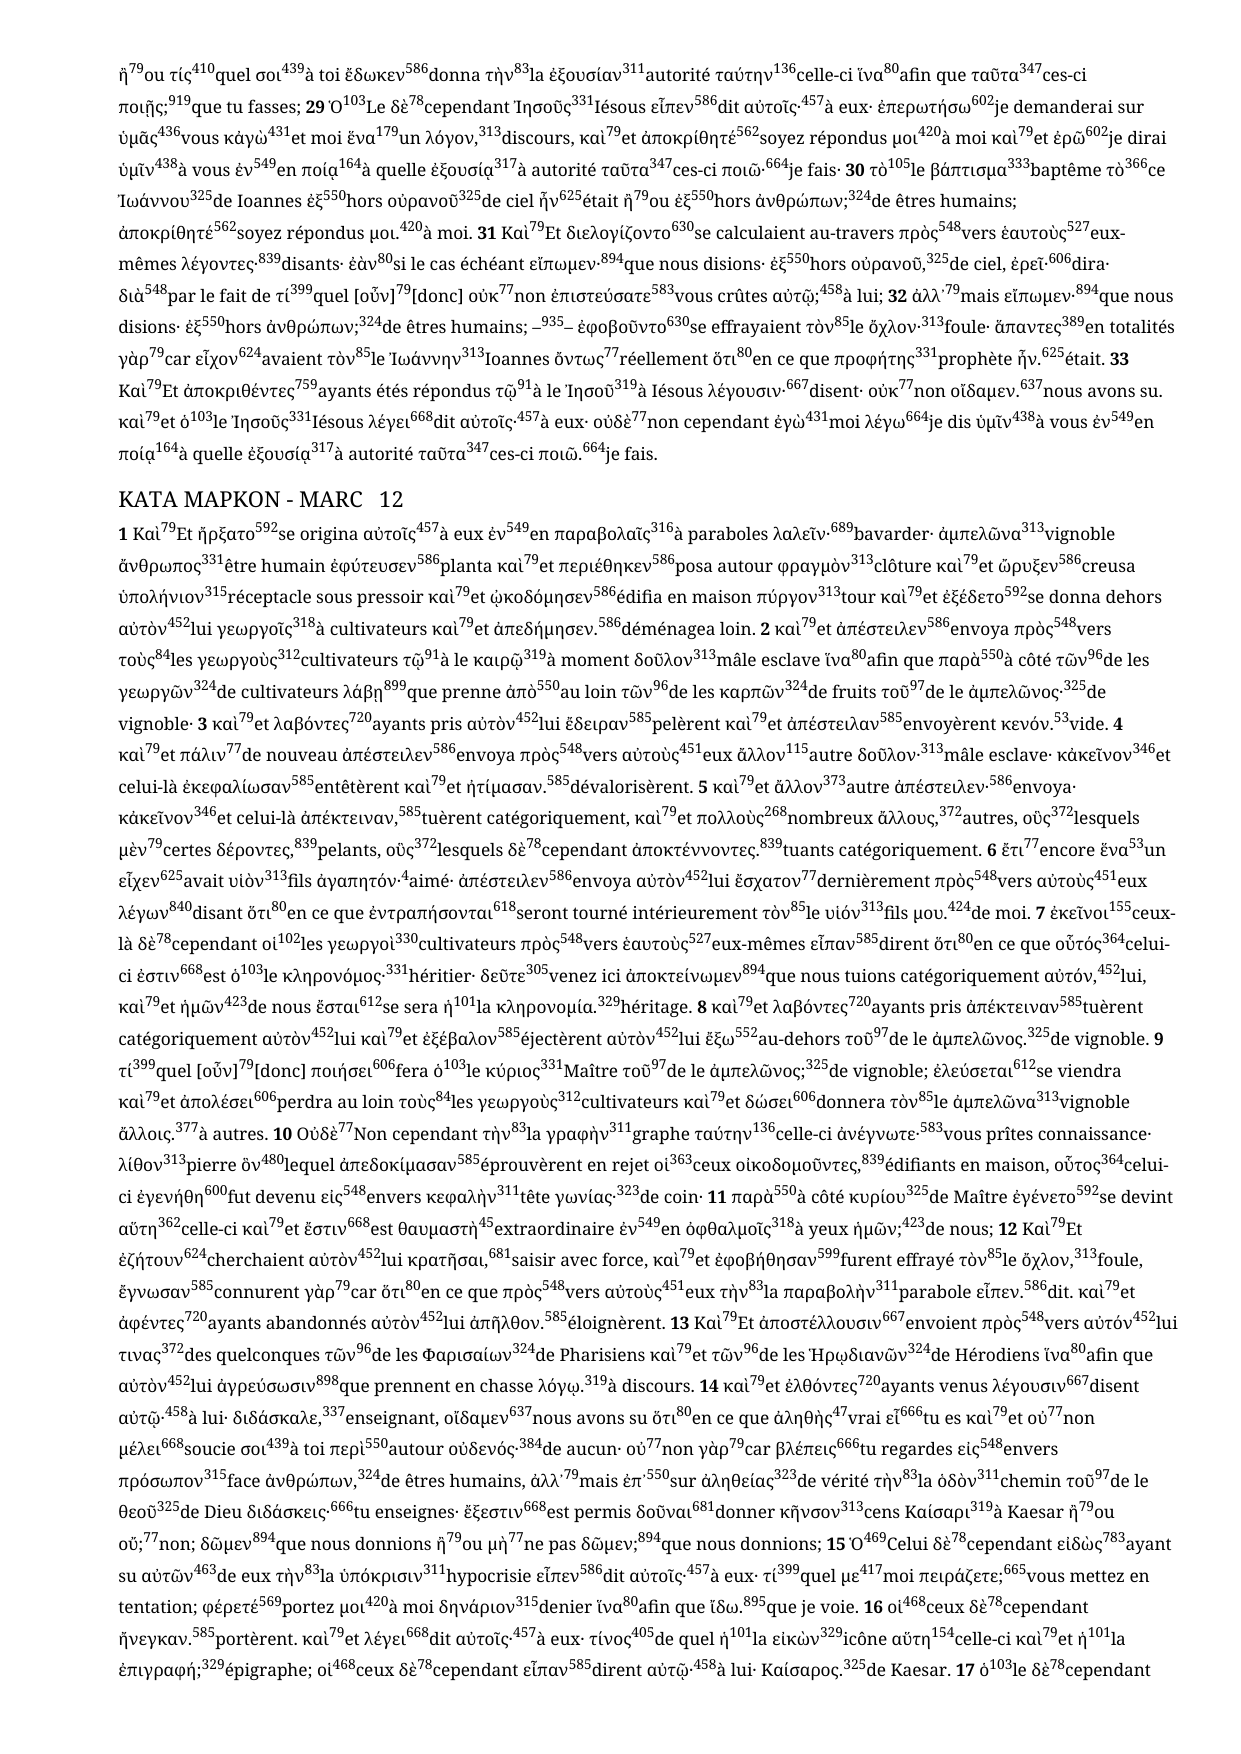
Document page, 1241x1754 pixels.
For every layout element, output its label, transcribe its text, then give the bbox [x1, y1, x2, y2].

text ΚΑΤΑ ΜΑΡΚΟΝ - MARC 12 [118, 484, 1181, 514]
text 1 Καὶ79Et ἤρξατο592se origina αὐτοῖς457à eux ἐν549en παραβολαῖς316à paraboles λαλεῖν·689bavarder· ἀμπελῶνα313vignoble ἄνθρωπος331être humain ἐφύτευσεν586planta καὶ79et περιέθηκεν586posa autour φραγμὸν313clôture καὶ79et ὤρυξεν586creusa ὑπολήνιον315réceptacle sous pressoir καὶ79et ᾠκοδόμησεν586édifia en maison πύργον313tour καὶ79et ἐξέδετο592se donna dehors αὐτὸν452lui γεωργοῖς318à cultivateurs καὶ79et ἀπεδήμησεν.586déménagea loin. 2 καὶ79et ἀπέστειλεν586envoya πρὸς548vers τοὺς84les γεωργοὺς312cultivateurs τῷ91à le καιρῷ319à moment δοῦλον313mâle esclave ἵνα80afin que παρὰ550à côté τῶν96de les γεωργῶν324de cultivateurs λάβῃ899que prenne ἀπὸ550au loin τῶν96de les καρπῶν324de fruits τοῦ97de le ἀμπελῶνος·325de vignoble· 3 καὶ79et λαβόντες720ayants pris αὐτὸν452lui ἔδειραν585pelèrent καὶ79et ἀπέστειλαν585envoyèrent κενόν.53vide. 4 καὶ79et πάλιν77de nouveau ἀπέστειλεν586envoya πρὸς548vers αὐτοὺς451eux ἄλλον115autre δοῦλον·313mâle esclave· κἀκεῖνον346et celui-là ἐκεφαλίωσαν585entêtèrent καὶ79et ἠτίμασαν.585dévalorisèrent. 5 καὶ79et ἄλλον373autre ἀπέστειλεν·586envoya· κἀκεῖνον346et celui-là ἀπέκτειναν,585tuèrent catégoriquement, καὶ79et πολλοὺς268nombreux ἄλλους,372autres, οὓς372lesquels μὲν79certes δέροντες,839pelants, οὓς372lesquels δὲ78cependant ἀποκτέννοντες.839tuants catégoriquement. 6 ἔτι77encore ἕνα53un εἶχεν625avait υἱὸν313fils ἀγαπητόν·4aimé· ἀπέστειλεν586envoya αὐτὸν452lui ἔσχατον77dernièrement πρὸς548vers αὐτοὺς451eux λέγων840disant ὅτι80en ce que ἐντραπήσονται618seront tourné intérieurement τὸν85le υἱόν313fils μου.424de moi. 7 ἐκεῖνοι155ceux-là δὲ78cependant οἱ102les γεωργοὶ330cultivateurs πρὸς548vers ἑαυτοὺς527eux-mêmes εἶπαν585dirent ὅτι80en ce que οὗτός364celui-ci ἐστιν668est ὁ103le κληρονόμος·331héritier· δεῦτε305venez ici ἀποκτείνωμεν894que nous tuions catégoriquement αὐτόν,452lui, καὶ79et ἡμῶν423de nous ἔσται612se sera ἡ101la κληρονομία.329héritage. 8 καὶ79et λαβόντες720ayants pris ἀπέκτειναν585tuèrent catégoriquement αὐτὸν452lui καὶ79et ἐξέβαλον585éjectèrent αὐτὸν452lui ἔξω552au-dehors τοῦ97de le ἀμπελῶνος.325de vignoble. 9 τί399quel [οὖν]79[donc] ποιήσει606fera ὁ103le κύριος331Maître τοῦ97de le ἀμπελῶνος;325de vignoble; ἐλεύσεται612se viendra καὶ79et ἀπολέσει606perdra au loin τοὺς84les γεωργοὺς312cultivateurs καὶ79et δώσει606donnera τὸν85le ἀμπελῶνα313vignoble ἄλλοις.377à autres. 10 Οὐδὲ77Non cependant τὴν83la γραφὴν311graphe ταύτην136celle-ci ἀνέγνωτε·583vous prîtes connaissance· λίθον313pierre ὃν480lequel ἀπεδοκίμασαν585éprouvèrent en rejet οἱ363ceux οἰκοδομοῦντες,839édifiants en maison, οὗτος364celui-ci ἐγενήθη600fut devenu εἰς548envers κεφαλὴν311tête γωνίας·323de coin· 11 παρὰ550à côté κυρίου325de Maître ἐγένετο592se devint αὕτη362celle-ci καὶ79et ἔστιν668est θαυμαστὴ45extraordinaire ἐν549en ὀφθαλμοῖς318à yeux ἡμῶν;423de nous; 12 Καὶ79Et ἐζήτουν624cherchaient αὐτὸν452lui κρατῆσαι,681saisir avec force, καὶ79et ἐφοβήθησαν599furent effrayé τὸν85le ὄχλον,313foule, ἔγνωσαν585connurent γὰρ79car ὅτι80en ce que πρὸς548vers αὐτοὺς451eux τὴν83la παραβολὴν311parabole εἶπεν.586dit. καὶ79et ἀφέντες720ayants abandonnés αὐτὸν452lui ἀπῆλθον.585éloignèrent. 13 Καὶ79Et ἀποστέλλουσιν667envoient πρὸς548vers αὐτόν452lui τινας372des quelconques τῶν96de les Φαρισαίων324de Pharisiens καὶ79et τῶν96de les Ἡρῳδιανῶν324de Hérodiens ἵνα80afin que αὐτὸν452lui ἀγρεύσωσιν898que prennent en chasse λόγῳ.319à discours. 14 καὶ79et ἐλθόντες720ayants venus λέγουσιν667disent αὐτῷ·458à lui· διδάσκαλε,337enseignant, οἴδαμεν637nous avons su ὅτι80en ce que ἀληθὴς47vrai εἶ666tu es καὶ79et οὐ77non μέλει668soucie σοι439à toi περὶ550autour οὐδενός·384de aucun· οὐ77non γὰρ79car βλέπεις666tu regardes εἰς548envers πρόσωπον315face ἀνθρώπων,324de êtres humains, ἀλλ᾽79mais ἐπ᾽550sur ἀληθείας323de vérité τὴν83la ὁδὸν311chemin τοῦ97de le θεοῦ325de Dieu διδάσκεις·666tu enseignes· ἔξεστιν668est permis δοῦναι681donner κῆνσον313cens Καίσαρι319à Kaesar ἢ79ou οὔ;77non; δῶμεν894que nous donnions ἢ79ou μὴ77ne pas δῶμεν;894que nous donnions; 15 Ὁ469Celui δὲ78cependant εἰδὼς783ayant su αὐτῶν463de eux τὴν83la ὑπόκρισιν311hypocrisie εἶπεν586dit αὐτοῖς·457à eux· τί399quel με417moi πειράζετε;665vous mettez en tentation; φέρετέ569portez μοι420à moi δηνάριον315denier ἵνα80afin que ἴδω.895que je voie. 16 οἱ468ceux δὲ78cependant ἤνεγκαν.585portèrent. καὶ79et λέγει668dit αὐτοῖς·457à eux· τίνος405de quel ἡ101la εἰκὼν329icône αὕτη154celle-ci καὶ79et ἡ101la ἐπιγραφή;329épigraphe; οἱ468ceux δὲ78cependant εἶπαν585dirent αὐτῷ·458à lui· Καίσαρος.325de Kaesar. 17 ὁ103le δὲ78cependant Ἰησοῦς331Iésous εἶπεν586dit αὐτοῖς·457à eux· τὰ347ces Καίσαρος325de Kaesar ἀπόδοτε553redonnez Καίσαρι319à Kaesar καὶ79et τὰ347ces τοῦ97de le θεοῦ325de Dieu τῷ91à le θεῷ.319à Dieu. καὶ79et ἐξεθαύμαζον624étonnaient hors ἐπ᾽549sur αὐτῷ.458à lui. 18 Καὶ79Et ἔρχονται673se viennent Σαδδουκαῖοι330Sadducéens πρὸς548vers αὐτόν,452lui, οἵτινες497lesquels des quelconques λέγουσιν667disent ἀνάστασιν311redressement μὴ77ne pas εἶναι,689être, καὶ79et ἐπηρώτων624demandaient sur αὐτὸν452lui λέγοντες·839disants· 19 διδάσκαλε,337enseignant, Μωϋσῆς331Môusês ἔγραψεν586grapha ἡμῖν419à nous ὅτι80en ce que ἐάν80si le cas échéant τινος384de un quelconque ἀδελφὸς331frère ἀποθάνῃ899que meure loin καὶ79et καταλίπῃ899que laisse en contrebas γυναῖκα311femme καὶ79et μὴ77ne pas ἀφῇ899que abandonne τέκνον,315enfant, ἵνα80afin que λάβῃ899que prenne ὁ103le ἀδελφὸς331frère αὐτοῦ464de lui τὴν83la γυναῖκα311femme καὶ79et ἐξαναστήσῃ899que redresse au-dehors σπέρμα315semence τῷ91à le ἀδελφῷ319à frère αὐτοῦ.464de lui. 20 ἑπτὰ196sept ἀδελφοὶ330frères ἦσαν·624étaient· καὶ79et ὁ103le πρῶτος71premier ἔλαβεν586prit γυναῖκα311femme καὶ79et ἀποθνῄσκων840mourant loin οὐκ77non ἀφῆκεν586abandonna σπέρμα·315semence· 21 καὶ79et ὁ103le δεύτερος71deuxième ἔλαβεν586prit αὐτὴν450elle καὶ79et ἀπέθανεν586mourut loin μὴ77ne pas καταλιπὼν721ayant laissé en contrebas σπέρμα·315semence· καὶ79et ὁ103le τρίτος71troisième ὡσαύτως·77de même· 22 καὶ79et οἱ102les ἑπτὰ70sept οὐκ77non ἀφῆκαν585abandonnèrent σπέρμα.315semence. ἔσχατον77dernièrement πάντων385de tous καὶ77aussi ἡ101la γυνὴ329femme ἀπέθανεν.586mourut loin. 23 ἐν549en τῇ89à la ἀναστάσει317à redressement [ὅταν77[lorsque le cas échéant ἀναστῶσιν]898que redressent] τίνος405de quel αὐτῶν463de eux ἔσται612se sera γυνή;329femme; οἱ102les γὰρ79car ἑπτὰ70sept ἔσχον585eurent αὐτὴν450elle γυναῖκα.311femme. 24 Ἔφη625Déclarait αὐτοῖς457à eux ὁ103le Ἰησοῦς·331Iésous· οὐ340non διὰ548par le fait de τοῦτο348ce-ci πλανᾶσθε677vous êtes égarés μὴ77ne pas εἰδότες782ayants sus τὰς82les γραφὰς310graphes μηδὲ79ni cependant τὴν83la δύναμιν311puissance τοῦ97de le θεοῦ;325de Dieu; 25 ὅταν80lorsque le cas échéant γὰρ79car ἐκ550hors νεκρῶν64de morts ἀναστῶσιν898que redressent οὔτε79ni γαμοῦσιν667marient οὔτε79ni γαμίζονται,679sont donnés en mariage, ἀλλ᾽79mais εἰσὶν667sont ὡς80comme ἄγγελοι330messagers ἐν549en τοῖς90à les οὐρανοῖς.318à cieux. 26 περὶ550autour δὲ78cependant τῶν96de les νεκρῶν64de morts ὅτι80en ce que ἐγείρονται679sont éveillés οὐκ77non ἀνέγνωτε583vous prîtes connaissance ἐν549en τῇ89à la βίβλῳ317à bible Μωϋσέως325de Môusês ἐπὶ550sur τοῦ97de le βάτου325de buisson de ronce πῶς80comment? εἶπεν586dit αὐτῷ458à lui ὁ103le θεὸς331Dieu λέγων·840disant· ἐγὼ431moi ὁ103le θεὸς331Dieu Ἀβραὰμ325de Abraam καὶ79et [ὁ]103[le] θεὸς331Dieu Ἰσαὰκ325de Isaak καὶ79et [ὁ]103[le] θεὸς331Dieu Ἰακώβ;325de Iakob; 27 οὐκ77non ἔστιν668est θεὸς331Dieu νεκρῶν64de morts ἀλλὰ79mais ζώντων·833de vivants· πολὺ375nombreux πλανᾶσθε.677vous êtes égarés. 28 Καὶ79Et προσελθὼν721ayant venu vers εἷς71un τῶν96de les γραμματέων324de lettrés ἀκούσας721ayant écouté αὐτῶν463de eux συζητούντων,833de cherchants ensemble, ἰδὼν721ayant vu ὅτι80en ce que καλῶς77bellement ἀπεκρίθη600fut répondu αὐτοῖς457à eux ἐπηρώτησεν586demanda sur αὐτόν·452lui· ποία408quelle ἐστὶν668est ἐντολὴ329commandement πρώτη212première πάντων;385de tous; 29 ἀπεκρίθη600fut répondu ὁ103le Ἰησοῦς331Iésous ὅτι80en ce que πρώτη69première ἐστίν·668est· ἄκουε,570écoute, Ἰσραήλ,337Israël, κύριος331Maître ὁ103le θεὸς331Dieu ἡμῶν423de nous κύριος331Maître εἷς197un ἐστιν,668est, 30 καὶ79et ἀγαπήσεις604tu aimeras κύριον313Maître τὸν85le θεόν313Dieu σου442de toi ἐξ550hors ὅλης279de toute entière τῆς95de la καρδίας323de coeur σου442de toi καὶ79et ἐξ550hors ὅλης279de toute entière τῆς95de la ψυχῆς323de âme σου442de toi καὶ79et ἐξ550hors ὅλης279de toute entière τῆς95de la διανοίας323de capacité d’intelligence σου442de toi καὶ79et ἐξ550hors ὅλης279de toute entière τῆς95de la ἰσχύος323de ténacité σου.442de toi. 31 δευτέρα69deuxième αὕτη·362celle-ci· ἀγαπήσεις604tu aimeras τὸν85le πλησίον53prochain σου442de toi ὡς80comme σεαυτόν.516toi-même. μείζων45plus grande τούτων355de celles-ci ἄλλη130autre ἐντολὴ329commandement οὐκ77non ἔστιν.668est. 32 Καὶ79Et εἶπεν586dit αὐτῷ458à lui ὁ103le γραμματεύς·331lettré· καλῶς,77bellement, διδάσκαλε,337enseignant, ἐπ᾽550sur ἀληθείας323de vérité εἶπας721ayant dit ὅτι80en ce que εἷς47un ἐστιν668est καὶ79et οὐκ77non ἔστιν668est ἄλλος390autre πλὴν552toutefois αὐτοῦ·464de lui· 33 καὶ79et τὸ366ce ἀγαπᾶν689aimer αὐτὸν452lui ἐξ550hors ὅλης279de toute entière τῆς95de la καρδίας323de coeur καὶ79et ἐξ550hors ὅλης279de toute entière τῆς95de la συνέσεως323de compréhension καὶ79et ἐξ550hors ὅλης279de toute entière τῆς95de la ἰσχύος323de ténacité καὶ79et τὸ366ce ἀγαπᾶν689aimer τὸν245le πλησίον53prochain ὡς80comme ἑαυτὸν528lui-même περισσότερόν49plus surabondant ἐστιν668est πάντων282de tous τῶν98de les ὁλοκαυτωμάτων326de holocaustes καὶ79et θυσιῶν.322de sacrifices. 34 καὶ79et ὁ103le Ἰησοῦς331Iésous ἰδὼν721ayant vu [αὐτὸν]452[lui] ὅτι80en ce que νουνεχῶς77intelligemment ἀπεκρίθη600fut répondu εἶπεν586dit αὐτῷ·458à lui· οὐ77non μακρὰν77longuement εἶ666tu es ἀπὸ550au loin τῆς95de la βασιλείας323de royauté τοῦ97de le θεοῦ.325de Dieu. Καὶ79Et οὐδεὶς390aucun οὐκέτι77non plus ἐτόλμα625osait αὐτὸν452lui ἐπερωτῆσαι.681demander sur. 35 Καὶ79Et ἀποκριθεὶς760ayant été répondu ὁ103le Ἰησοῦς331Iésous ἔλεγεν625disait διδάσκων840enseignant ἐν549en τῷ93à le ἱερῷ·321à sanctuaire· πῶς77comment? λέγουσιν667disent οἱ102les γραμματεῖς330lettrés ὅτι80en ce que ὁ103le χριστὸς331Christ υἱὸς331fils Δαυίδ325de Dauid ἐστιν;668est; 36 αὐτὸς546lui-même Δαυὶδ331Dauid εἶπεν586dit ἐν549en τῷ93à le πνεύματι321à souffle τῷ93à le ἁγίῳ·12à saint· εἶπεν586dit ὁ103le κύριος331Maître τῷ91à le κυρίῳ319à Maître μου·424de moi· κάθου574te sois assis ἐκ550hors δεξιῶν66de droits μου,424de moi, ἕως80jusqu'à ce que ἂν340le cas échéant θῶ895que je pose τοὺς84les ἐχθρούς52ennemis σου442de toi ὑποκάτω552en dessous vers le bas τῶν96de les ποδῶν324de pieds σου.442de toi. 37 αὐτὸς542lui-même Δαυὶδ331Dauid λέγει668dit αὐτὸν452lui κύριον,313Maître, καὶ79et πόθεν77d'où? αὐτοῦ464de lui ἐστιν668est υἱός;331fils; Καὶ79Et [ὁ]364[celui] πολὺς287nombreux ὄχλος331foule ἤκουεν625écoutait αὐτοῦ464de lui ἡδέως.77plaisamment. 38 Καὶ79Et ἐν549en τῇ89à la διδαχῇ317à enseignement αὐτοῦ464de lui ἔλεγεν·625disait· βλέπετε569regardez ἀπὸ550au loin τῶν96de les γραμματέων324de lettrés τῶν357de ceux θελόντων833de voulants ἐν549en στολαῖς316à longues robes περιπατεῖν689piétiner autour καὶ79et ἀσπασμοὺς312salutations ἐν549en ταῖς88à les ἀγοραῖς316à agoras 39 καὶ79et πρωτοκαθεδρίας310premiers sièges ἐν549en ταῖς88à les συναγωγαῖς316à synagogues καὶ79et πρωτοκλισίας310premières places de clinaisons ἐν549en τοῖς92à les δείπνοις,320à dîners, 40 οἱ363ceux κατεσθίοντες839mangeants de haut en bas τὰς82les οἰκίας310maisons d'habitations τῶν94de les χηρῶν322de veuves καὶ79et προφάσει317à apparence en avant μακρὰ77longuement προσευχόμενοι·866se priants· οὗτοι363ceux-ci λήμψονται611se prendront περισσότερον6plus surabondant κρίμα.315objet de jugement. 41 Καὶ79Et καθίσας721ayant assis κατέναντι552en contre face τοῦ99de le γαζοφυλακίου327de gazophylacium ἐθεώρει625observait πῶς77comment? ὁ103le ὄχλος331foule βάλλει668jette χαλκὸν313cuivre εἰς548envers τὸ87le γαζοφυλάκιον.315gazophylacium . καὶ79et πολλοὶ286nombreux πλούσιοι70riches ἔβαλλον624jetaient πολλά·374nombreux· 42 καὶ79et ἐλθοῦσα719ayante venue μία195une χήρα329veuve πτωχὴ20pauvre ἔβαλεν586jeta λεπτὰ314petites pièces δύο,180deux, ὅ500lequel ἐστιν668est κοδράντης.331quadrant. 43 καὶ79et προσκαλεσάμενος740se ayant appelé auprès τοὺς84les μαθητὰς312disciples αὐτοῦ464de lui εἶπεν586dit αὐτοῖς·457à eux· ἀμὴν304amen λέγω664je dis ὑμῖν438à vous ὅτι80en ce que ἡ101la χήρα329veuve αὕτη154celle-ci ἡ101la πτωχὴ20pauvre πλεῖον55plus nombreusement πάντων280de tous ἔβαλεν586jeta τῶν357de ceux βαλλόντων833de jetants εἰς548envers τὸ87le γαζοφυλάκιον·315gazophylacium · 44 πάντες389tous γὰρ79car ἐκ550hors τοῦ360de ce περισσεύοντος836de surabondant αὐτοῖς457à eux ἔβαλον,585jetèrent, αὕτη362celle-ci δὲ78cependant ἐκ550hors τῆς95de la ὑστερήσεως323de insuffisance αὐτῆς462de elle πάντα374tous ὅσα481autant lesquels εἶχεν625avait ἔβαλεν586jeta ὅλον269tout entier τὸν85le βίον313existence αὐτῆς.462de elle. [118, 518, 1181, 1682]
text 1 Καὶ79Et ὅτε80lorsque ἐγγίζουσιν667approchent εἰς548envers Ἱεροσόλυμα314Ierosoluma εἰς548envers Βηθφαγὴ311Bethphagé καὶ79et Βηθανίαν311Béthanie πρὸς548vers τὸ87le ὄρος315montagne τῶν94de les ἐλαιῶν,322de oliviers, ἀποστέλλει668envoie δύο52deux τῶν96de les μαθητῶν324de disciples αὐτοῦ464de lui 2 καὶ79et λέγει668dit αὐτοῖς·457à eux· ὑπάγετε569dirigez en arrière εἰς548envers τὴν83la κώμην311village τὴν344celle κατέναντι552en contre face ὑμῶν,441de vous, καὶ79et εὐθὺς77directement εἰσπορευόμενοι866se allants à l'intérieur εἰς548envers αὐτὴν450elle εὑρήσετε603vous trouverez πῶλον313poulain δεδεμένον796ayant été attaché de lien ἐφ᾽548sur ὃν480lequel οὐδεὶς390aucun ἀνθρώπων324de êtres humains οὔπω77non encore ἐκάθισεν·586assit· λύσατε553déliez αὐτὸν452lui καὶ79et φέρετε.569portez. 3 καὶ79et ἐάν80si le cas échéant τις390un quelconque ὑμῖν438à vous εἴπῃ·899que dise· τί399quel ποιεῖτε665vous faites τοῦτο;348ce-ci; εἴπατε·553dites· ὅτι80en ce que ὁ103le κύριος331Maître αὐτοῦ464de lui χρείαν311besoin ἔχει,668a, καὶ79et εὐθὺς77directement αὐτὸν452lui ἀποστέλλει668envoie πάλιν77de nouveau ὧδε.77ici. 4 Καὶ79Et ἀπῆλθον585éloignèrent καὶ79et εὗρον585trouvèrent πῶλον313poulain δεδεμένον796ayant été attaché de lien πρὸς548vers τὴν83la θύραν311porte ἔξω77au-dehors ἐπὶ550sur τοῦ99de le ἀμφόδου327de contour du chemin καὶ79et λύουσιν667délient αὐτόν.452lui. 5 καί79et τινες389des quelconques τῶν357de ceux ἐκεῖ77là ἑστηκότων777de ayants dressés ἔλεγον624disaient αὐτοῖς·457à eux· τί399quel ποιεῖτε665vous faites λύοντες839déliants τὸν85le πῶλον;313poulain; 6 οἱ468ceux δὲ78cependant εἶπαν585dirent αὐτοῖς457à eux καθὼς77de haut en bas comme εἶπεν586dit ὁ103le Ἰησοῦς,331Iésous, καὶ79et ἀφῆκαν585abandonnèrent αὐτούς.451eux. 7 Καὶ79Et φέρουσιν667portent τὸν85le πῶλον313poulain πρὸς548vers τὸν85le Ἰησοῦν313Iésous καὶ79et ἐπιβάλλουσιν667surjettent αὐτῷ458à lui τὰ86les ἱμάτια314himations αὐτῶν,463de eux, καὶ79et ἐκάθισεν586assit ἐπ᾽548sur αὐτόν.452lui. 8 καὶ79et πολλοὶ389nombreux τὰ86les ἱμάτια314himations αὐτῶν463de eux ἔστρωσαν585étendirent εἰς548envers τὴν83la ὁδόν,311chemin, ἄλλοι389autres δὲ78cependant στιβάδας310branches κόψαντες720ayants coupés ἐκ550hors τῶν96de les ἀγρῶν.324de champs. 9 καὶ79et οἱ363ceux προάγοντες839menants devant καὶ79et οἱ363ceux ἀκολουθοῦντες839suivants ἔκραζον·624croassaient· ὡσαννά·304Hosanna· εὐλογημένος813ayant été élogié ὁ364celui ἐρχόμενος867se venant ἐν549en ὀνόματι321à nom κυρίου·325de Maître· 10 εὐλογημένη811ayante étée élogiée ἡ101la ἐρχομένη865se venante βασιλεία329royauté τοῦ97de le πατρὸς325de père ἡμῶν423de nous Δαυίδ·325de Dauid· ὡσαννὰ304Hosanna ἐν549en τοῖς92à les ὑψίστοις.11à très hauts. 11 Καὶ79Et εἰσῆλθεν586vint à l'intérieur εἰς548envers Ἱεροσόλυμα314Ierosoluma εἰς548envers τὸ87le ἱερὸν315sanctuaire καὶ79et περιβλεψάμενος740se ayant regardé autour πάντα,374tous, ὀψίας63de tardive ἤδη77déjà οὔσης832de étante τῆς95de la ὥρας,323de heure, ἐξῆλθεν586sortit εἰς548envers Βηθανίαν311Béthanie μετὰ550avec τῶν96de les δώδεκα.64de douze. 12 Καὶ79Et τῇ350à celle ἐπαύριον77lendemain ἐξελθόντων715de ayants sortis αὐτῶν463de eux ἀπὸ550au loin Βηθανίας323de Béthanie ἐπείνασεν.586eut faim. 13 καὶ79et ἰδὼν721ayant vu συκῆν311figuier ἀπὸ547au loin μακρόθεν77à distance ἔχουσαν820ayante φύλλα314feuilles ἦλθεν,586vint, εἰ80si ἄρα77par conséquent τι375un quelconque εὑρήσει606trouvera ἐν549en αὐτῇ,456à elle, καὶ79et ἐλθὼν721ayant venu ἐπ᾽548sur αὐτὴν450elle οὐδὲν375aucun εὗρεν586trouva εἰ551si μὴ77ne pas φύλλα·314feuilles· ὁ103le γὰρ79car καιρὸς331moment οὐκ77non ἦν625était σύκων.326de figues. 14 καὶ79et ἀποκριθεὶς760ayant été répondu εἶπεν586dit αὐτῇ·456à elle· μηκέτι77ne pas plus εἰς548envers τὸν85le αἰῶνα313ère ἐκ550hors σοῦ442de toi μηδεὶς390pas un καρπὸν313fruit φάγοι.694que mange. καὶ79et ἤκουον624écoutaient οἱ102les μαθηταὶ330disciples αὐτοῦ.464de lui. 15 Καὶ79Et ἔρχονται673se viennent εἰς548envers Ἱεροσόλυμα.314Ierosoluma. Καὶ79Et εἰσελθὼν721ayant venu à l'intérieur εἰς548envers τὸ87le ἱερὸν315sanctuaire ἤρξατο592se origina ἐκβάλλειν689éjecter τοὺς345ceux πωλοῦντας821troquants καὶ79et τοὺς345ceux ἀγοράζοντας821achetants à l'agora ἐν549en τῷ93à le ἱερῷ,321à sanctuaire, καὶ79et τὰς82les τραπέζας310tables τῶν96de les κολλυβιστῶν324de changeurs de pièces καὶ79et τὰς82les καθέδρας310sièges τῶν357de ceux πωλούντων833de troquants τὰς82les περιστερὰς310colombes κατέστρεψεν,586catastropha, 16 καὶ79et οὐκ77non ἤφιεν625abandonnait ἵνα80afin que τις390un quelconque διενέγκῃ899que diffère σκεῦος315ustensile διὰ550par τοῦ99de le ἱεροῦ.327de sanctuaire. 17 καὶ79et ἐδίδασκεν625enseignait καὶ79et ἔλεγεν625disait αὐτοῖς·457à eux· οὐ340non γέγραπται654a été graphé ὅτι80en ce que ὁ103le οἶκός331maison μου424de moi οἶκος331maison προσευχῆς323de prière κληθήσεται619sera appelé πᾶσιν276à tous τοῖς92à les ἔθνεσιν;320à ethnies; ὑμεῖς447vous δὲ78cependant πεποιήκατε639vous avez fait αὐτὸν452lui σπήλαιον315caverne λῃστῶν.324de pilleurs. 18 Καὶ79Et ἤκουσαν585écoutèrent οἱ102les ἀρχιερεῖς330chefs sacrificateurs καὶ79et οἱ102les γραμματεῖς330lettrés καὶ79et ἐζήτουν624cherchaient πῶς77comment? αὐτὸν452lui ἀπολέσωσιν·898que perdent au loin· ἐφοβοῦντο630se effrayaient γὰρ79car αὐτόν,452lui, πᾶς287tout γὰρ79car ὁ103le ὄχλος331foule ἐξεπλήσσετο636était heurté à l'excès ἐπὶ549sur τῇ89à la διδαχῇ317à enseignement αὐτοῦ.464de lui. 19 Καὶ79Et ὅταν80lorsque le cas échéant ὀψὲ77tardivement ἐγένετο,592se devint, ἐξεπορεύοντο630se allaient au dehors ἔξω552au-dehors τῆς95de la πόλεως.323de cité. 20 Καὶ79Et παραπορευόμενοι866se allants à côté πρωῒ77matinalement εἶδον585virent τὴν83la συκῆν311figuier ἐξηραμμένην794ayante étée séchée ἐκ550hors ῥιζῶν.322de racines. 21 καὶ79et ἀναμνησθεὶς760ayant été remémoré ὁ103le Πέτρος331Pierre λέγει668dit αὐτῷ·458à lui· ῥαββί,337rabbi, ἴδε306voici ἡ101la συκῆ329figuier ἣν478laquelle κατηράσω590tu te fis imprécation de haut en bas ἐξήρανται.654a été séché. 22 καὶ79et ἀποκριθεὶς760ayant été répondu ὁ103le Ἰησοῦς331Iésous λέγει668dit αὐτοῖς·457à eux· ἔχετε569ayez πίστιν311croyance θεοῦ.325de Dieu. 23 ἀμὴν304amen λέγω664je dis ὑμῖν438à vous ὅτι80en ce que ὃς498lequel ἂν340le cas échéant εἴπῃ899que dise τῷ93à le ὄρει321à montagne τούτῳ·146à ce-ci· ἄρθητι563sois levé καὶ79et βλήθητι563sois jeté εἰς548envers τὴν83la θάλασσαν,311mer, καὶ79et μὴ79ne pas διακριθῇ911que soit jugé à travers ἐν549en τῇ89à la καρδίᾳ317à coeur αὐτοῦ464de lui ἀλλὰ79mais πιστεύῃ921que croie ὅτι80en ce que ὃ482lequel λαλεῖ668bavarde γίνεται,674se devient, ἔσται612se sera αὐτῷ.458à lui. 24 διὰ548par le fait de τοῦτο348ce-ci λέγω664je dis ὑμῖν,438à vous, πάντα374tous ὅσα481autant lesquels προσεύχεσθε671vous vous priez καὶ79et αἰτεῖσθε,671vous vous demandez, πιστεύετε569croyez ὅτι80en ce que ἐλάβετε,583vous prîtes, καὶ79et ἔσται612se sera ὑμῖν.438à vous. 25 Καὶ79Et ὅταν80lorsque le cas échéant στήκετε665vous tenez debout προσευχόμενοι,866se priants, ἀφίετε569abandonnez εἴ80si τι375un quelconque ἔχετε665vous avez κατά550contre τινος,384de un quelconque, ἵνα80afin que καὶ77aussi ὁ103le πατὴρ331père ὑμῶν441de vous ὁ498celui ἐν549en τοῖς90à les οὐρανοῖς318à cieux ἀφῇ899que abandonne ὑμῖν438à vous τὰ86les παραπτώματα314chutes à côté ὑμῶν.441de vous. 26 27 Καὶ79Et ἔρχονται673se viennent πάλιν77de nouveau εἰς548envers Ἱεροσόλυμα.314Ierosoluma. καὶ79et ἐν549en τῷ93à le ἱερῷ321à sanctuaire περιπατοῦντος834de piétinant autour αὐτοῦ464de lui ἔρχονται673se viennent πρὸς548vers αὐτὸν452lui οἱ102les ἀρχιερεῖς330chefs sacrificateurs καὶ79et οἱ102les γραμματεῖς330lettrés καὶ79et οἱ102les πρεσβύτεροι70plus anciens 28 καὶ79et ἔλεγον624disaient αὐτῷ·458à lui· ἐν549en ποίᾳ164à quelle ἐξουσίᾳ317à autorité ταῦτα347ces-ci ποιεῖς;666tu fais; ἢ79ou τίς410quel σοι439à toi ἔδωκεν586donna τὴν83la ἐξουσίαν311autorité ταύτην136celle-ci ἵνα80afin que ταῦτα347ces-ci ποιῇς;919que tu fasses; 29 Ὁ103Le δὲ78cependant Ἰησοῦς331Iésous εἶπεν586dit αὐτοῖς·457à eux· ἐπερωτήσω602je demanderai sur ὑμᾶς436vous κἀγὼ431et moi ἕνα179un λόγον,313discours, καὶ79et ἀποκρίθητέ562soyez répondus μοι420à moi καὶ79et ἐρῶ602je dirai ὑμῖν438à vous ἐν549en ποίᾳ164à quelle ἐξουσίᾳ317à autorité ταῦτα347ces-ci ποιῶ·664je fais· 30 τὸ105le βάπτισμα333baptême τὸ366ce Ἰωάννου325de Ioannes ἐξ550hors οὐρανοῦ325de ciel ἦν625était ἢ79ou ἐξ550hors ἀνθρώπων;324de êtres humains; ἀποκρίθητέ562soyez répondus μοι.420à moi. 31 Καὶ79Et διελογίζοντο630se calculaient au-travers πρὸς548vers ἑαυτοὺς527eux-mêmes λέγοντες·839disants· ἐὰν80si le cas échéant εἴπωμεν·894que nous disions· ἐξ550hors οὐρανοῦ,325de ciel, ἐρεῖ·606dira· διὰ548par le fait de τί399quel [οὖν]79[donc] οὐκ77non ἐπιστεύσατε583vous crûtes αὐτῷ;458à lui; 32 ἀλλ᾽79mais εἴπωμεν·894que nous disions· ἐξ550hors ἀνθρώπων;324de êtres humains; –935– ἐφοβοῦντο630se effrayaient τὸν85le ὄχλον·313foule· ἅπαντες389en totalités γὰρ79car εἶχον624avaient τὸν85le Ἰωάννην313Ioannes ὄντως77réellement ὅτι80en ce que προφήτης331prophète ἦν.625était. 33 Καὶ79Et ἀποκριθέντες759ayants étés répondus τῷ91à le Ἰησοῦ319à Iésous λέγουσιν·667disent· οὐκ77non οἴδαμεν.637nous avons su. καὶ79et ὁ103le Ἰησοῦς331Iésous λέγει668dit αὐτοῖς·457à eux· οὐδὲ77non cependant ἐγὼ431moi λέγω664je dis ὑμῖν438à vous ἐν549en ποίᾳ164à quelle ἐξουσίᾳ317à autorité ταῦτα347ces-ci ποιῶ.664je fais. [118, 59, 1181, 465]
